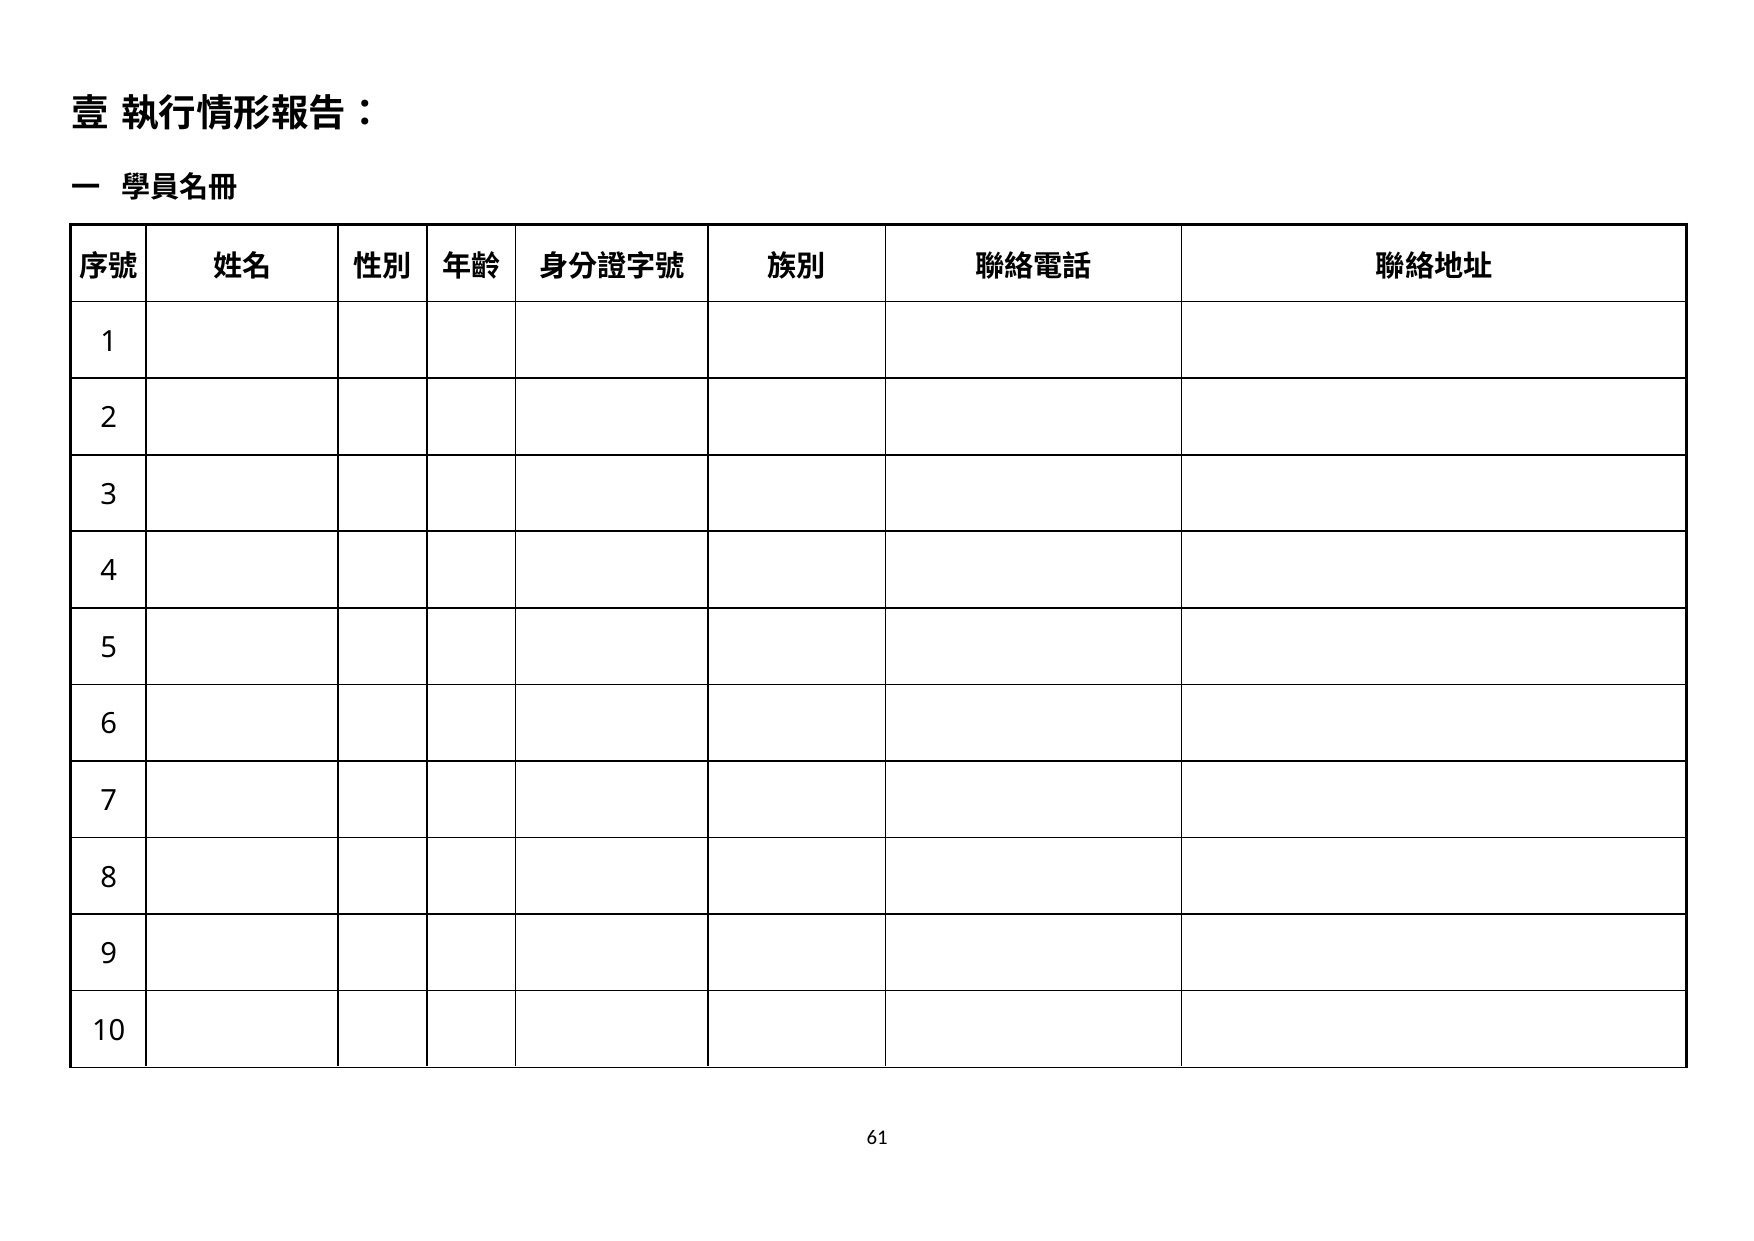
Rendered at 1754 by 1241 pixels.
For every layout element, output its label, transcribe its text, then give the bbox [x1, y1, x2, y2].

table_cell [339, 915, 426, 990]
table_cell [516, 532, 707, 607]
table_cell [147, 838, 337, 913]
table_cell [516, 838, 707, 913]
table_cell [709, 685, 885, 760]
table_cell [339, 762, 426, 837]
table_cell [339, 991, 426, 1066]
table_cell 10 [72, 991, 145, 1066]
table_cell [886, 991, 1181, 1066]
table_header 聯絡電話 [886, 226, 1181, 301]
table_cell 6 [72, 685, 145, 760]
table_cell [709, 991, 885, 1066]
table_cell [147, 762, 337, 837]
table_cell [709, 915, 885, 990]
table_cell [339, 302, 426, 377]
table_cell [886, 685, 1181, 760]
list 執行情形報告： [71, 73, 1683, 148]
table_cell [709, 532, 885, 607]
table_cell [339, 532, 426, 607]
table_cell [1182, 991, 1685, 1066]
table_cell [1182, 762, 1685, 837]
table_cell [147, 609, 337, 683]
list 學員名冊 [71, 148, 1683, 223]
table_cell 7 [72, 762, 145, 837]
table_cell [516, 991, 707, 1066]
table_cell [516, 915, 707, 990]
table_cell [886, 302, 1181, 377]
table_header 姓名 [147, 226, 337, 301]
table_cell [516, 609, 707, 683]
table_cell [147, 379, 337, 454]
table_cell [516, 762, 707, 837]
table_cell [1182, 609, 1685, 683]
table_cell 9 [72, 915, 145, 990]
table_header 年齡 [428, 226, 515, 301]
table_cell [886, 456, 1181, 530]
table_cell [709, 379, 885, 454]
table_cell [886, 532, 1181, 607]
table_cell 3 [72, 456, 145, 530]
table_header 序號 [72, 226, 145, 301]
table_cell [339, 609, 426, 683]
table_cell [428, 379, 515, 454]
table_cell [886, 379, 1181, 454]
table_cell [428, 838, 515, 913]
table_cell [428, 532, 515, 607]
table_cell 1 [72, 302, 145, 377]
table_cell [1182, 685, 1685, 760]
table_cell [516, 685, 707, 760]
table_cell [1182, 456, 1685, 530]
table_cell [147, 915, 337, 990]
table_cell [147, 456, 337, 530]
table_cell [516, 456, 707, 530]
table_cell [709, 762, 885, 837]
table_cell [886, 915, 1181, 990]
table_cell [428, 991, 515, 1066]
table_cell [1182, 532, 1685, 607]
table_cell [428, 685, 515, 760]
table_cell [428, 609, 515, 683]
table_cell [147, 685, 337, 760]
table_cell [147, 302, 337, 377]
table_cell [709, 609, 885, 683]
table_header 性別 [339, 226, 426, 301]
table_header 身分證字號 [516, 226, 707, 301]
table_cell 2 [72, 379, 145, 454]
table_cell 8 [72, 838, 145, 913]
table_cell [339, 456, 426, 530]
table_cell [709, 302, 885, 377]
table_cell [709, 456, 885, 530]
table_cell [709, 838, 885, 913]
table_cell 4 [72, 532, 145, 607]
table_cell [147, 991, 337, 1066]
table_cell [1182, 379, 1685, 454]
table_cell [886, 609, 1181, 683]
table_cell [428, 456, 515, 530]
table_cell [428, 915, 515, 990]
table_cell [886, 762, 1181, 837]
table_cell [516, 302, 707, 377]
table_header 聯絡地址 [1182, 226, 1685, 301]
table_cell [886, 838, 1181, 913]
table_cell [428, 302, 515, 377]
table_cell [1182, 838, 1685, 913]
table_cell [339, 838, 426, 913]
table_cell 5 [72, 609, 145, 683]
table_cell [339, 379, 426, 454]
table_cell [516, 379, 707, 454]
table_cell [339, 685, 426, 760]
table_cell [1182, 915, 1685, 990]
table_header 族別 [709, 226, 885, 301]
table_cell [147, 532, 337, 607]
table_cell [428, 762, 515, 837]
table_cell [1182, 302, 1685, 377]
